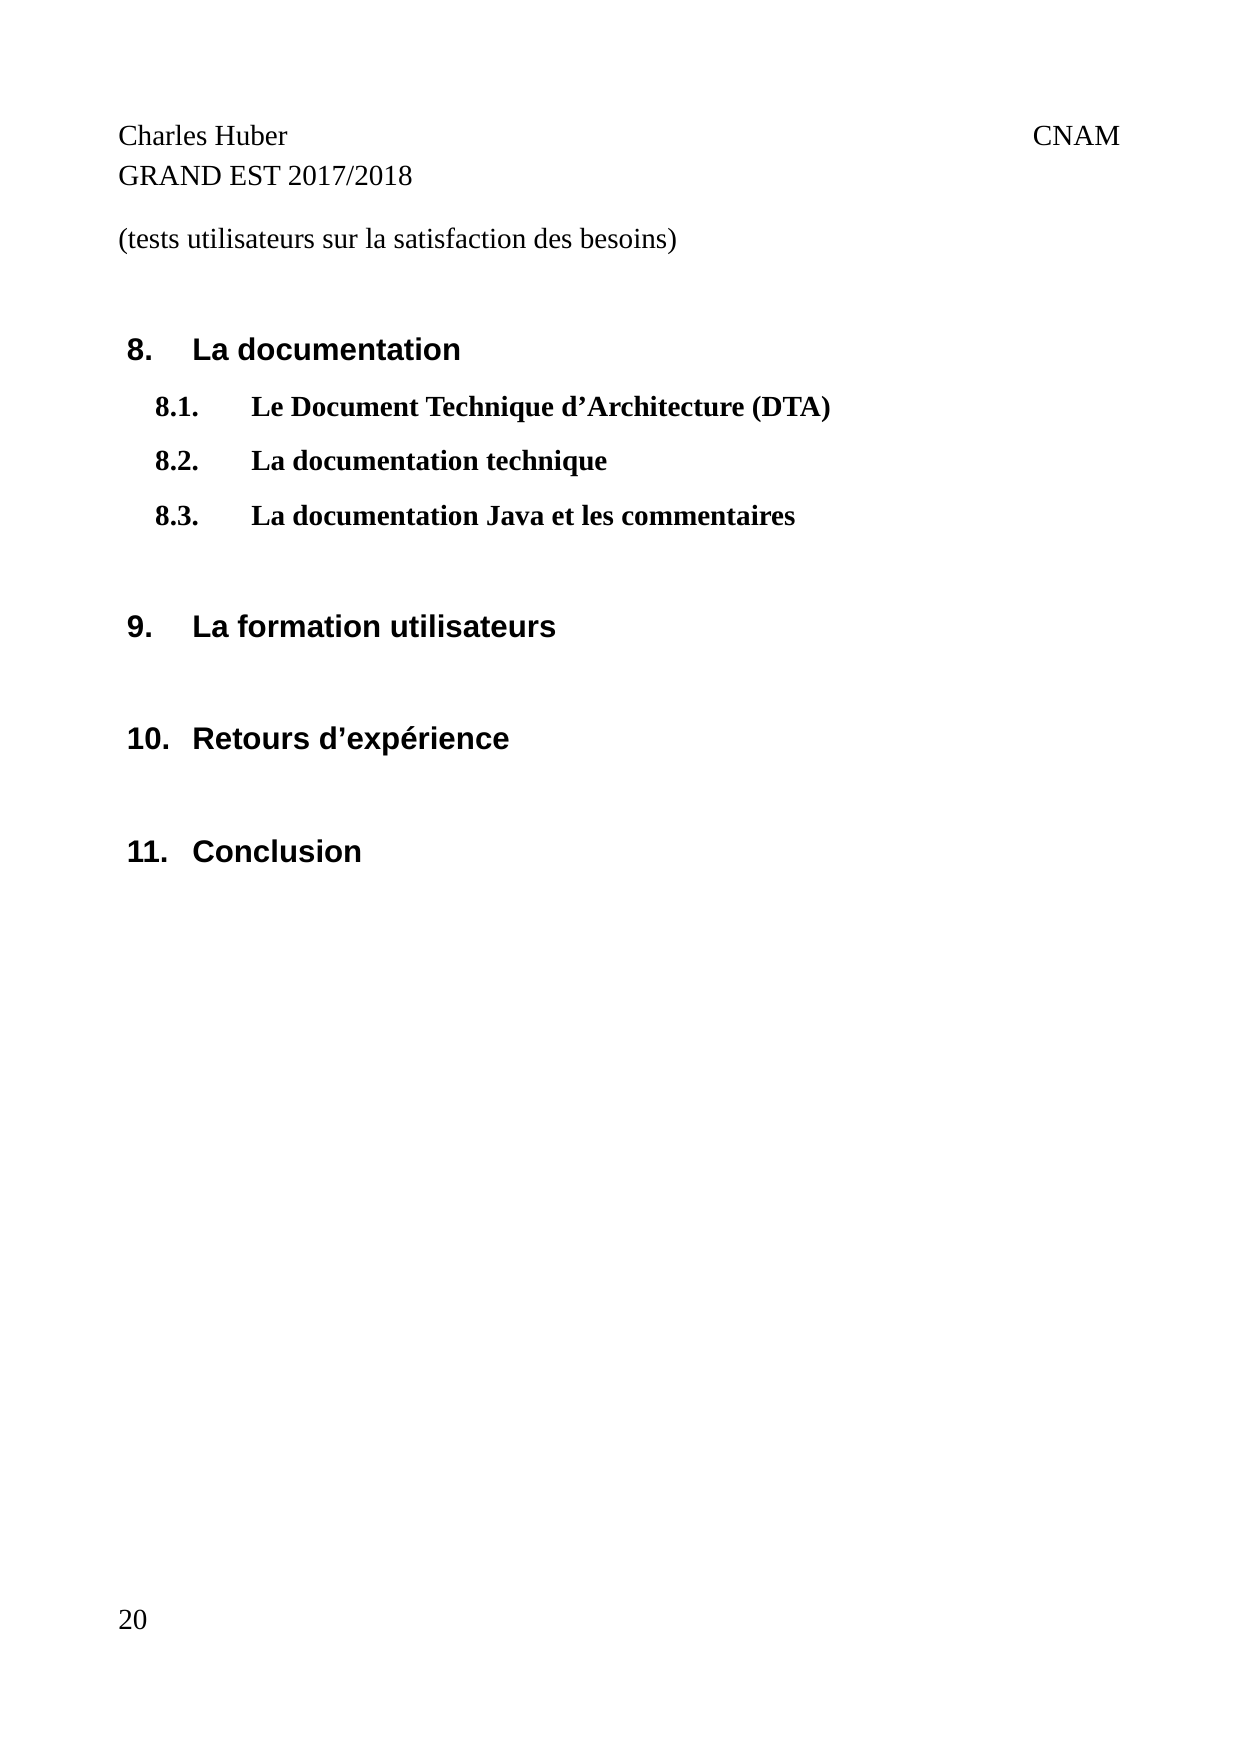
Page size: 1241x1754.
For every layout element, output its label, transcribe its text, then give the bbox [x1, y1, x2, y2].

subtitle La formation utilisateurs [118, 608, 1122, 644]
subtitle La documentation [118, 331, 1122, 367]
subtitle Retours d’expérience [118, 720, 1122, 756]
subtitle La documentation Java et les commentaires [148, 498, 1122, 532]
subtitle La documentation technique [148, 443, 1122, 477]
subtitle Conclusion [118, 833, 1122, 869]
subtitle Le Document Technique d’Architecture (DTA) [148, 389, 1122, 422]
text (tests utilisateurs sur la satisfaction des besoins) [118, 221, 1122, 255]
